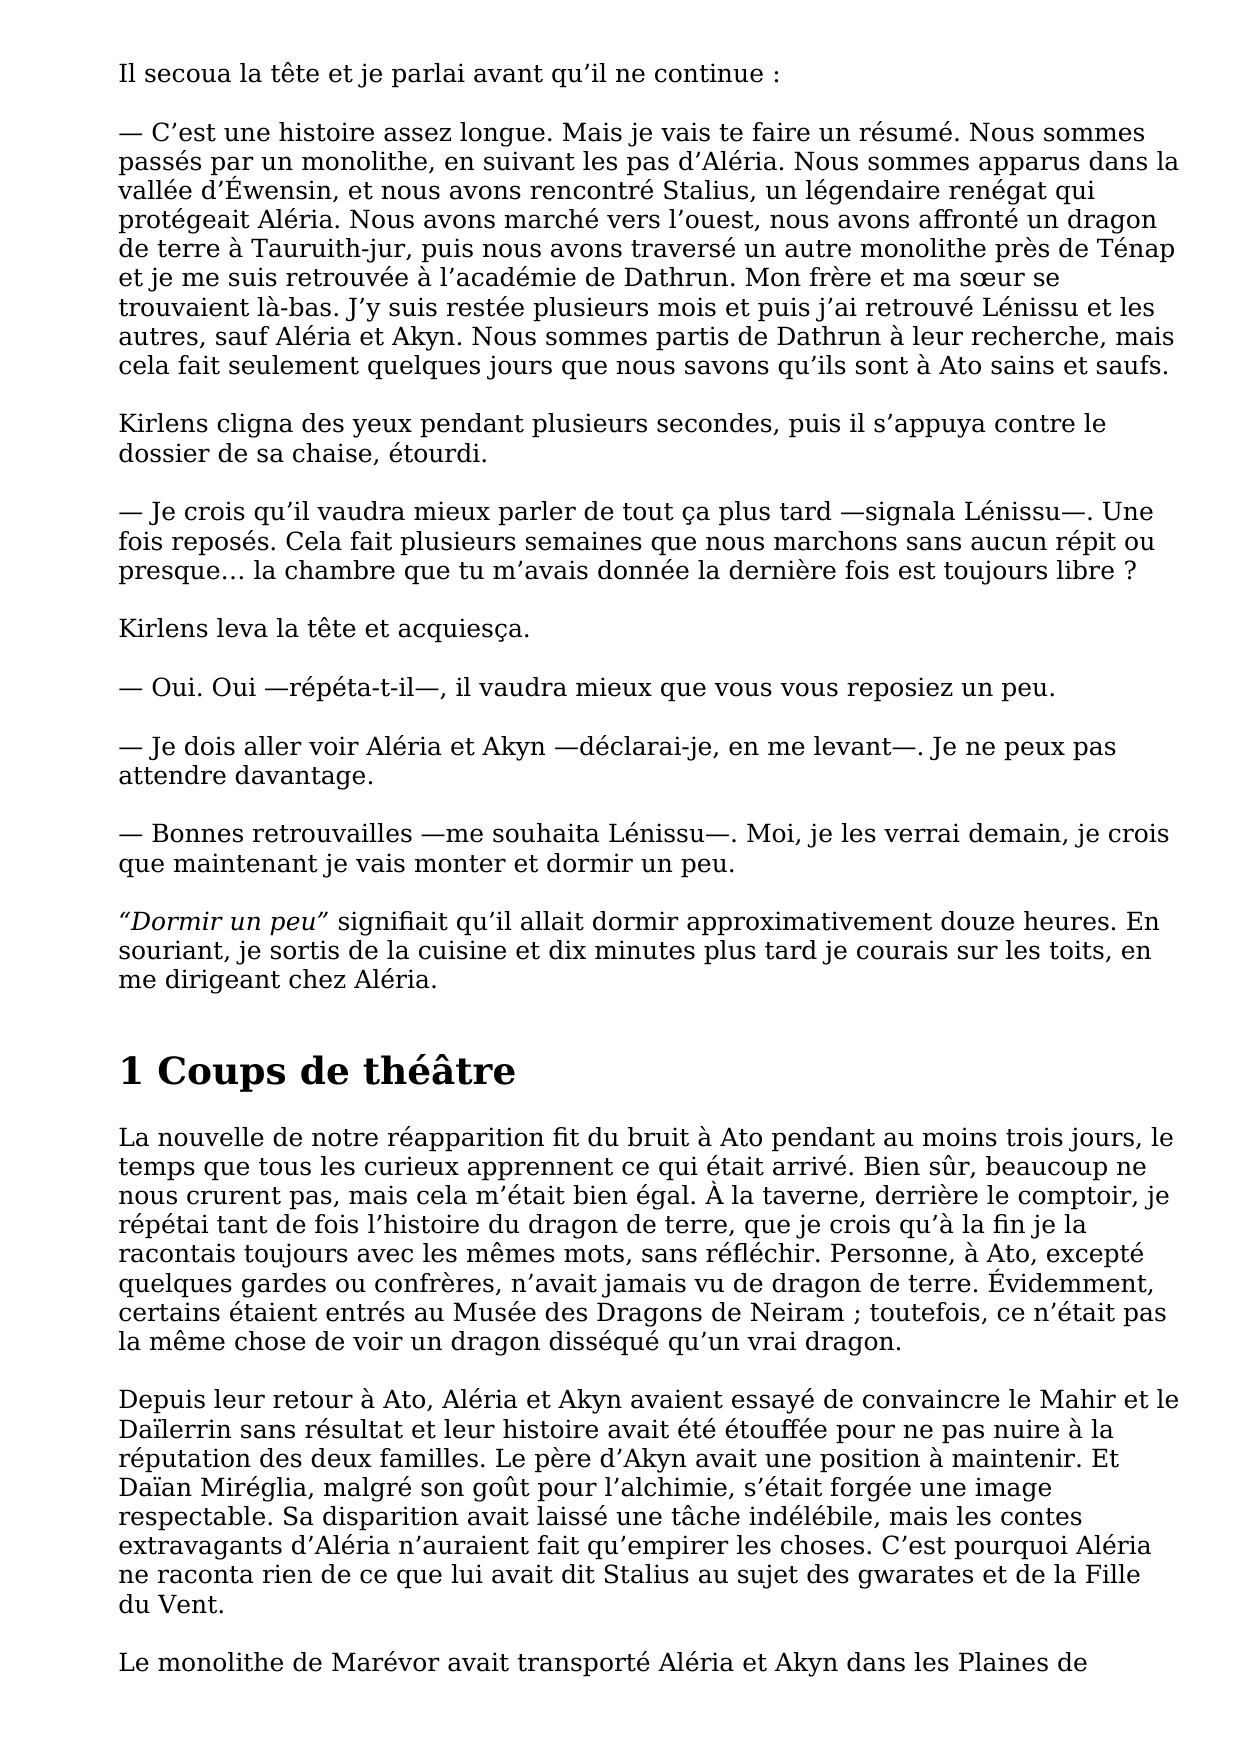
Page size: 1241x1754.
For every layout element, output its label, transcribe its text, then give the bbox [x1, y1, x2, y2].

text Le monolithe de Marévor avait transporté Aléria et Akyn dans les Plaines de [118, 1648, 1181, 1678]
text — C’est une histoire assez longue. Mais je vais te faire un résumé. Nous sommes passés par un monolithe, en suivant les pas d’Aléria. Nous sommes apparus dans la vallée d’Éwensin, et nous avons rencontré Stalius, un légendaire renégat qui protégeait Aléria. Nous avons marché vers l’ouest, nous avons affronté un dragon de terre à Tauruith-jur, puis nous avons traversé un autre monolithe près de Ténap et je me suis retrouvée à l’académie de Dathrun. Mon frère et ma sœur se trouvaient là-bas. J’y suis restée plusieurs mois et puis j’ai retrouvé Lénissu et les autres, sauf Aléria et Akyn. Nous sommes partis de Dathrun à leur recherche, mais cela fait seulement quelques jours que nous savons qu’ils sont à Ato sains et saufs. [118, 118, 1181, 380]
text Kirlens cligna des yeux pendant plusieurs secondes, puis il s’appuya contre le dossier de sa chaise, étourdi. [118, 410, 1181, 468]
text Depuis leur retour à Ato, Aléria et Akyn avaient essayé de convaincre le Mahir et le Daïlerrin sans résultat et leur histoire avait été étouffée pour ne pas nuire à la réputation des deux familles. Le père d’Akyn avait une position à maintenir. Et Daïan Miréglia, malgré son goût pour l’alchimie, s’était forgée une image respectable. Sa disparition avait laissé une tâche indélébile, mais les contes extravagants d’Aléria n’auraient fait qu’empirer les choses. C’est pourquoi Aléria ne raconta rien de ce que lui avait dit Stalius au sujet des gwarates et de la Fille du Vent. [118, 1386, 1181, 1619]
text Kirlens leva la tête et acquiesça. [118, 614, 1181, 644]
subtitle 1 Coups de théâtre [118, 1049, 1181, 1093]
text “Dormir un peu” signifiait qu’il allait dormir approximativement douze heures. En souriant, je sortis de la cuisine et dix minutes plus tard je courais sur les toits, en me dirigeant chez Aléria. [118, 907, 1181, 995]
text — Oui. Oui —répéta-t-il—, il vaudra mieux que vous vous reposiez un peu. [118, 673, 1181, 702]
text — Bonnes retrouvailles —me souhaita Lénissu—. Moi, je les verrai demain, je crois que maintenant je vais monter et dormir un peu. [118, 819, 1181, 878]
text Il secoua la tête et je parlai avant qu’il ne continue : [118, 59, 1181, 88]
text — Je crois qu’il vaudra mieux parler de tout ça plus tard —signala Lénissu—. Une fois reposés. Cela fait plusieurs semaines que nous marchons sans aucun répit ou presque… la chambre que tu m’avais donnée la dernière fois est toujours libre ? [118, 497, 1181, 585]
text — Je dois aller voir Aléria et Akyn —déclarai-je, en me levant—. Je ne peux pas attendre davantage. [118, 732, 1181, 790]
text La nouvelle de notre réapparition fit du bruit à Ato pendant au moins trois jours, le temps que tous les curieux apprennent ce qui était arrivé. Bien sûr, beaucoup ne nous crurent pas, mais cela m’était bien égal. À la taverne, derrière le comptoir, je répétai tant de fois l’histoire du dragon de terre, que je crois qu’à la fin je la racontais toujours avec les mêmes mots, sans réfléchir. Personne, à Ato, excepté quelques gardes ou confrères, n’avait jamais vu de dragon de terre. Évidemment, certains étaient entrés au Musée des Dragons de Neiram ; toutefois, ce n’était pas la même chose de voir un dragon disséqué qu’un vrai dragon. [118, 1123, 1181, 1356]
